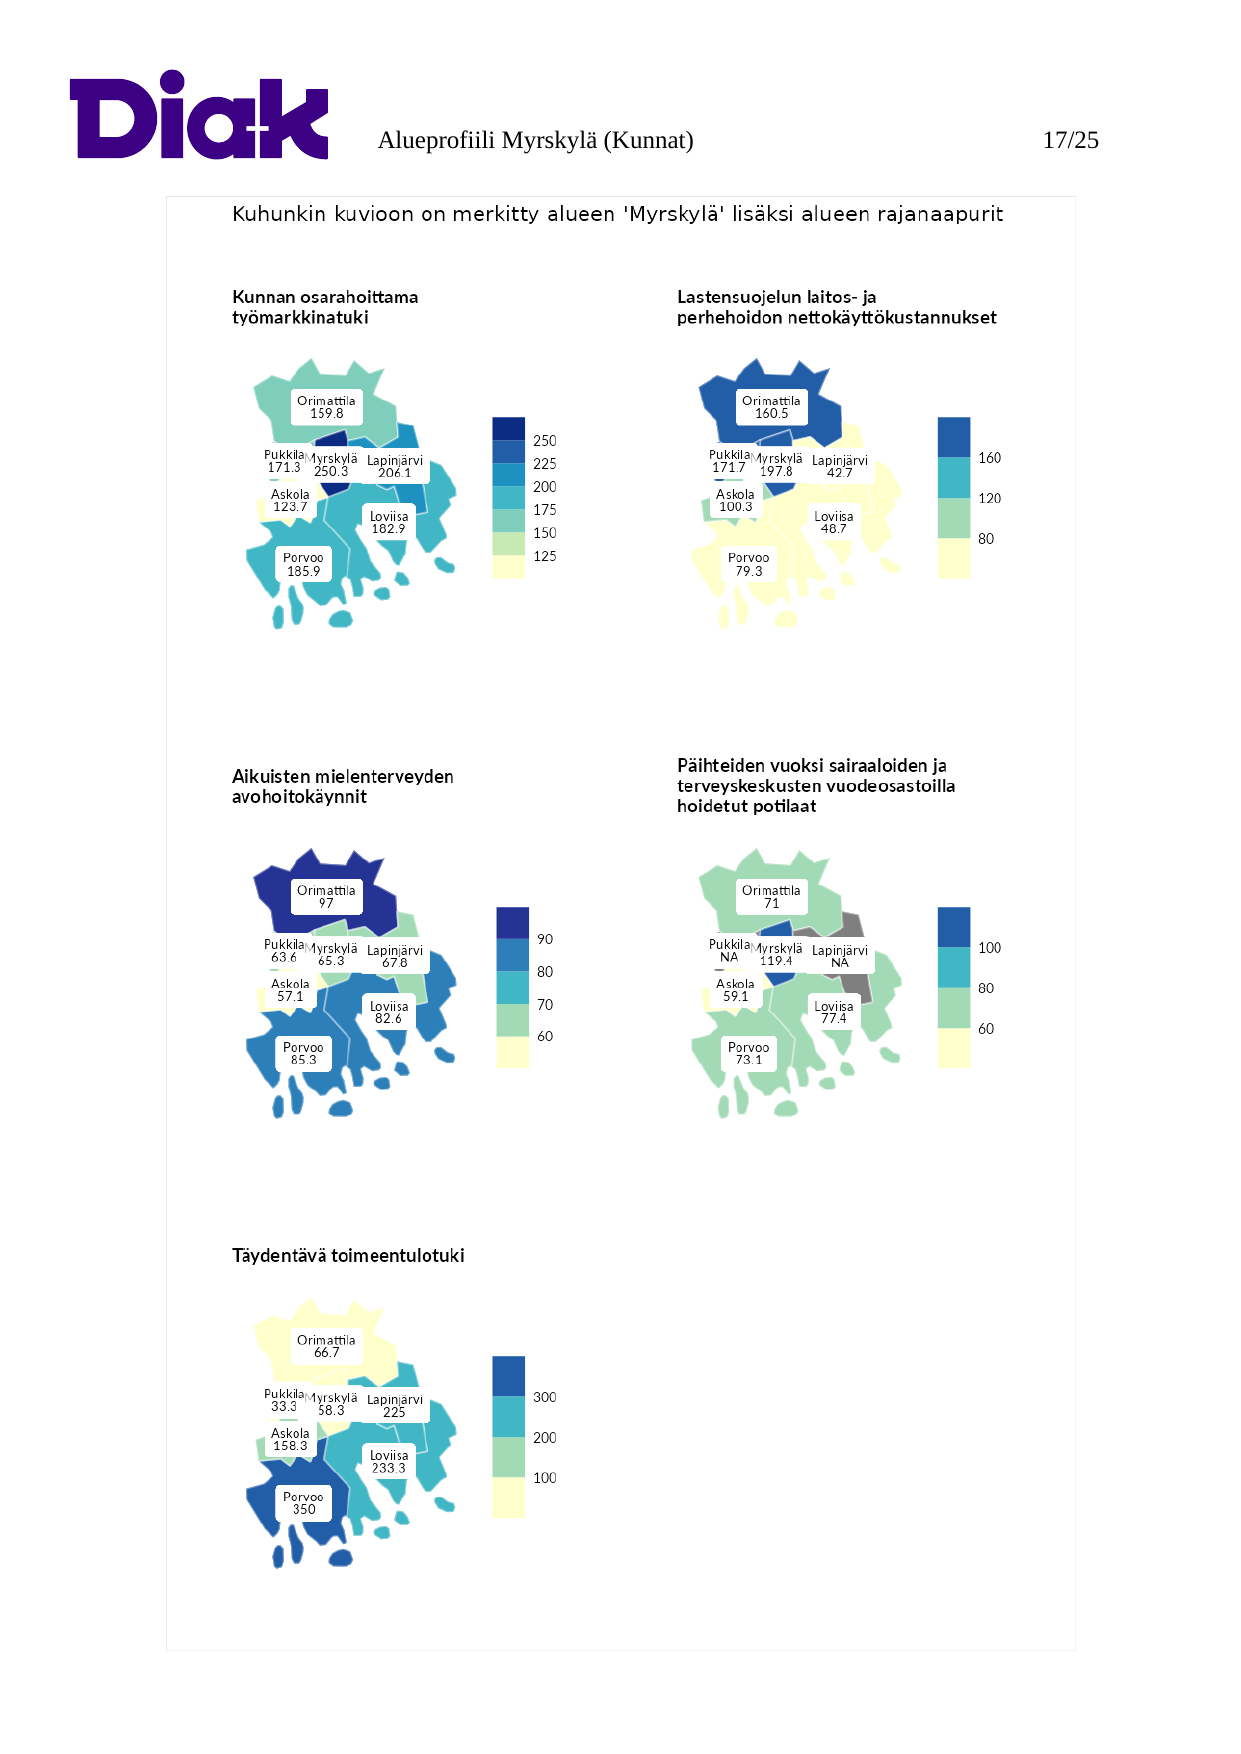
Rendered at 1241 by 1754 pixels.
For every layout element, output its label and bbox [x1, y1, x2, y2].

picture [61, 196, 1179, 1651]
